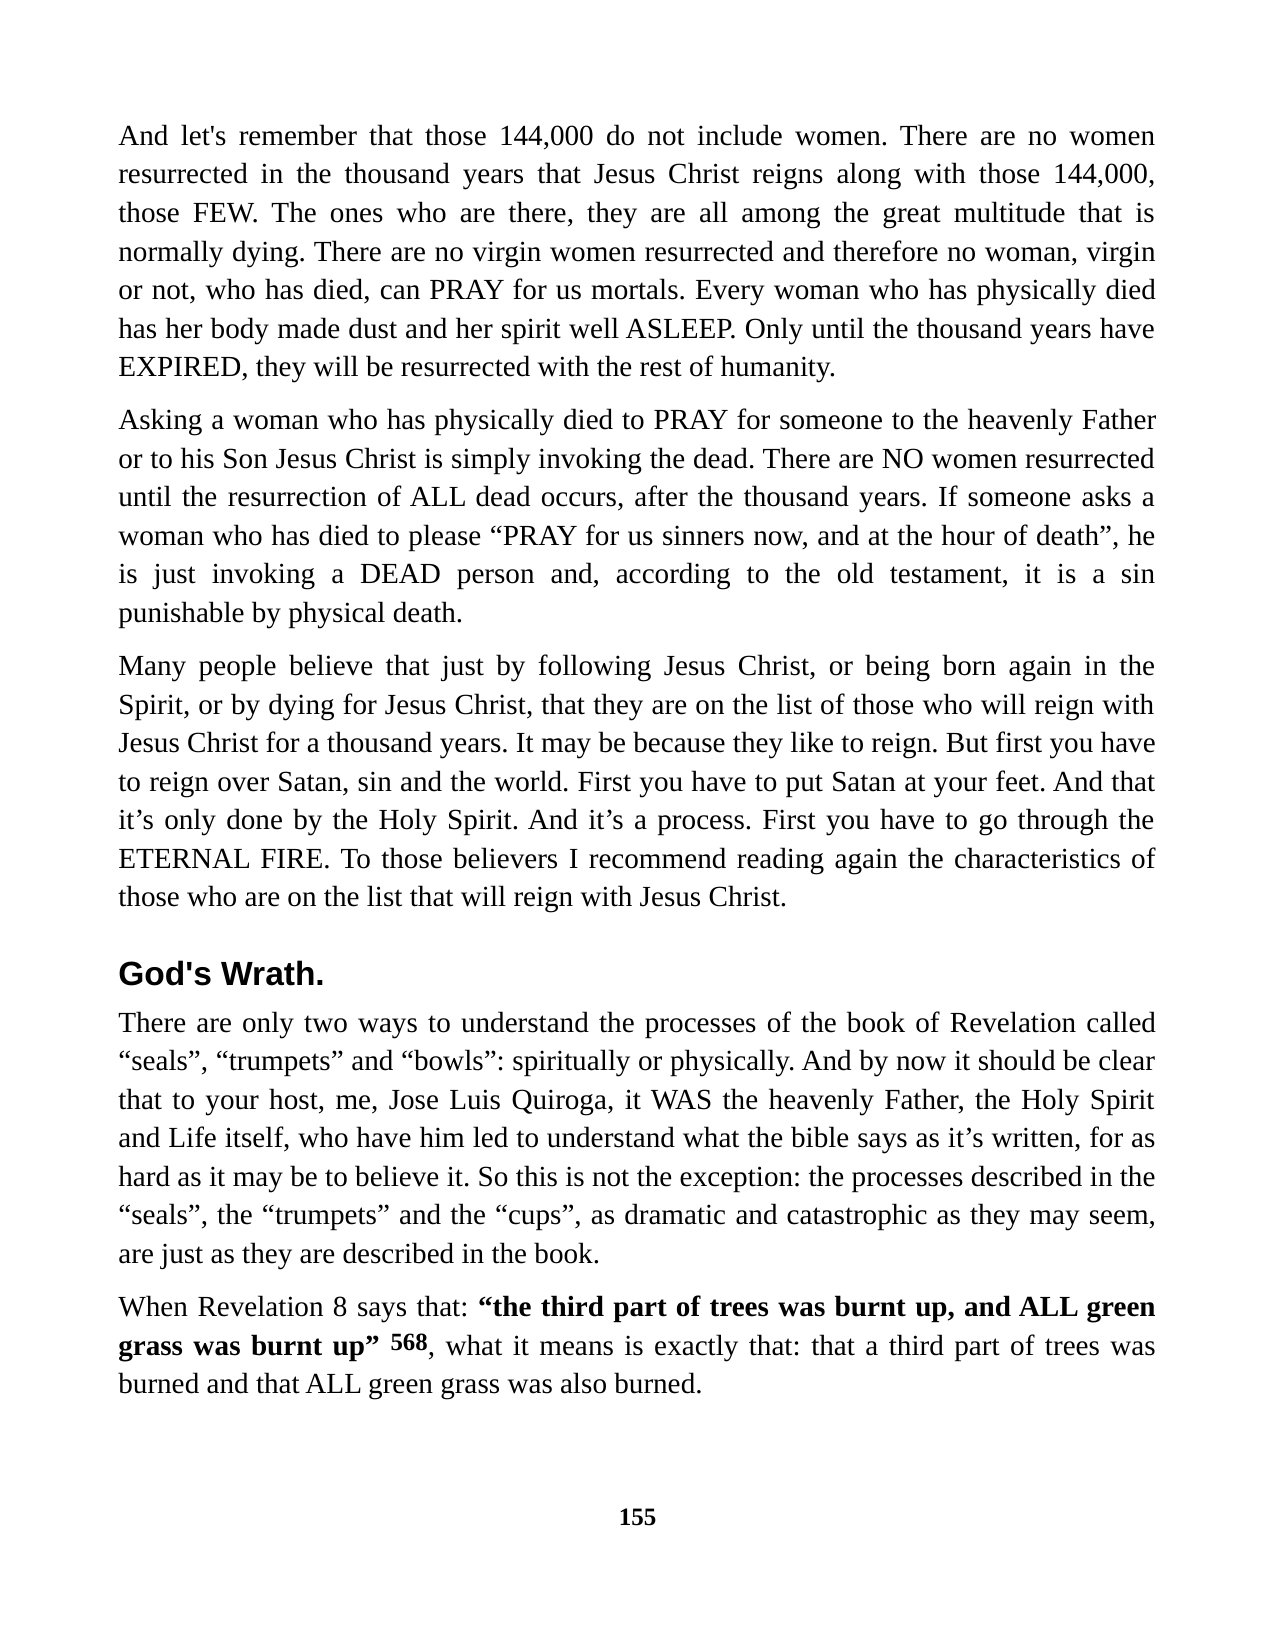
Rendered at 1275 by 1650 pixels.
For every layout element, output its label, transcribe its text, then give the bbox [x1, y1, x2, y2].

text There are only two ways to understand the processes of the book of Revelation called “seals”, “trumpets” and “bowls”: spiritually or physically. And by now it should be clear that to your host, me, Jose Luis Quiroga, it WAS the heavenly Father, the Holy Spirit and Life itself, who have him led to understand what the bible says as it’s written, for as hard as it may be to believe it. So this is not the exception: the processes described in the “seals”, the “trumpets” and the “cups”, as dramatic and catastrophic as they may seem, are just as they are described in the book. [118, 1005, 1157, 1269]
text Asking a woman who has physically died to PRAY for someone to the heavenly Father or to his Son Jesus Christ is simply invoking the dead. There are NO women resurrected until the resurrection of ALL dead occurs, after the thousand years. If someone asks a woman who has died to please “PRAY for us sinners now, and at the hour of death”, he is just invoking a DEAD person and, according to the old testament, it is a sin punishable by physical death. [118, 402, 1157, 629]
text And let's remember that those 144,000 do not include women. There are no women resurrected in the thousand years that Jesus Christ reigns along with those 144,000, those FEW. The ones who are there, they are all among the great multitude that is normally dying. There are no virgin women resurrected and therefore no woman, virgin or not, who has died, can PRAY for us mortals. Every woman who has physically died has her body made dust and her spirit well ASLEEP. Only until the thousand years have EXPIRED, they will be resurrected with the rest of humanity. [118, 118, 1157, 383]
text When Revelation 8 says that: “the third part of trees was burnt up, and ALL green grass was burnt up” , what it means is exactly that: that a third part of trees was burned and that ALL green grass was also burned. [118, 1289, 1157, 1400]
text Many people believe that just by following Jesus Christ, or being born again in the Spirit, or by dying for Jesus Christ, that they are on the list of those who will reign with Jesus Christ for a thousand years. It may be because they like to reign. But first you have to reign over Satan, sin and the world. First you have to put Satan at your feet. And that it’s only done by the Holy Spirit. And it’s a process. First you have to go through the ETERNAL FIRE. To those believers I recommend reading again the characteristics of those who are on the list that will reign with Jesus Christ. [118, 648, 1157, 913]
subtitle God's Wrath. [118, 953, 1157, 992]
